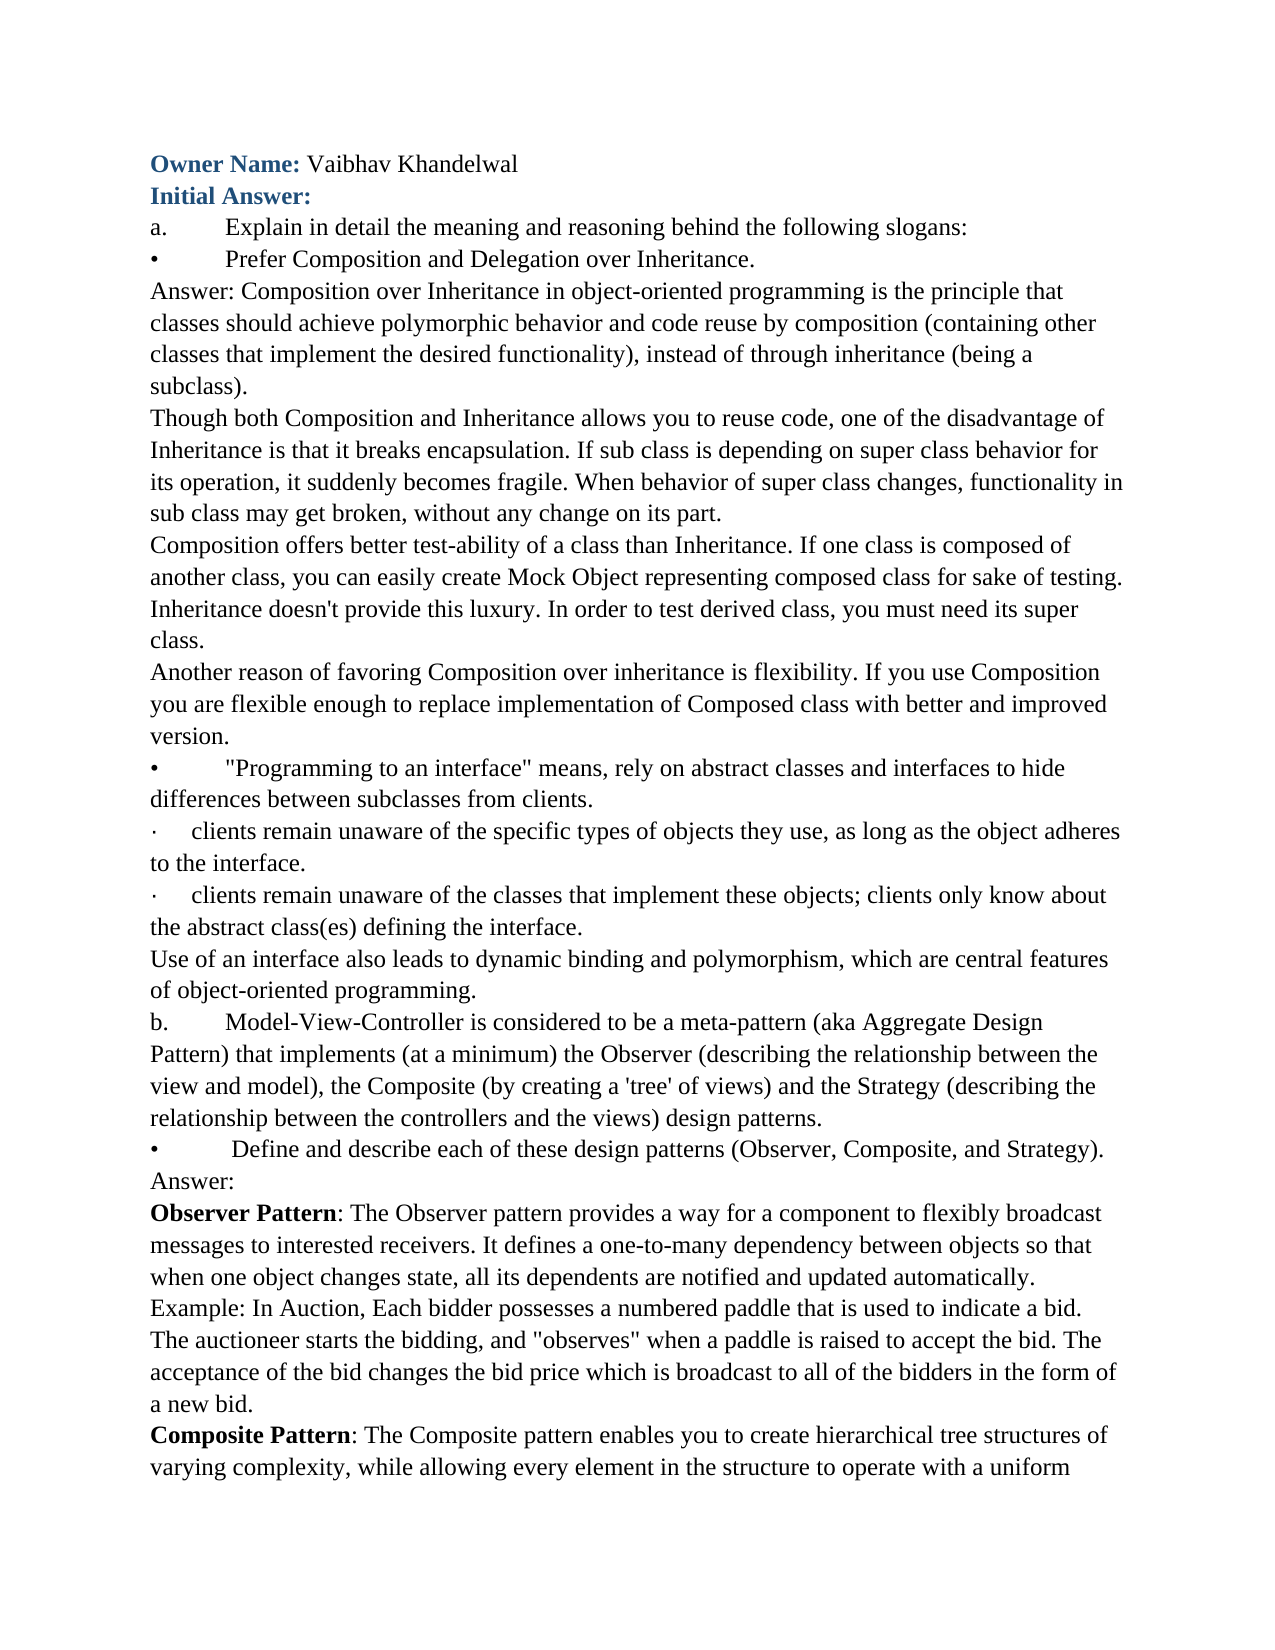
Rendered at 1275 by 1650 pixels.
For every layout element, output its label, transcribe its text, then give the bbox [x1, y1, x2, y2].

text Answer: Composition over Inheritance in object-oriented programming is the principle that classes should achieve polymorphic behavior and code reuse by composition (containing other classes that implement the desired functionality), instead of through inheritance (being a subclass). [150, 277, 1125, 400]
text a. Explain in detail the meaning and reasoning behind the following slogans: [150, 213, 1125, 241]
text Observer Pattern: The Observer pattern provides a way for a component to flexibly broadcast messages to interested receivers. It defines a one-to-many dependency between objects so that when one object changes state, all its dependents are notified and updated automatically. [150, 1199, 1125, 1290]
text Composition offers better test-ability of a class than Inheritance. If one class is composed of another class, you can easily create Mock Object representing composed class for sake of testing. Inheritance doesn't provide this luxury. In order to test derived class, you must need its super class. [150, 531, 1125, 654]
text b. Model-View-Controller is considered to be a meta-pattern (aka Aggregate Design Pattern) that implements (at a minimum) the Observer (describing the relationship between the view and model), the Composite (by creating a 'tree' of views) and the Strategy (describing the relationship between the controllers and the views) design patterns. [150, 1008, 1125, 1131]
text Owner Name: Vaibhav Khandelwal [150, 150, 1125, 178]
text Initial Answer: [150, 182, 1125, 209]
text · clients remain unaware of the classes that implement these objects; clients only know about the abstract class(es) defining the interface. [150, 881, 1125, 941]
text Answer: [150, 1167, 1125, 1195]
text • Prefer Composition and Delegation over Inheritance. [150, 245, 1125, 273]
text Another reason of favoring Composition over inheritance is flexibility. If you use Composition you are flexible enough to replace implementation of Composed class with better and improved version. [150, 658, 1125, 749]
text Use of an interface also leads to dynamic binding and polymorphism, which are central features of object-oriented programming. [150, 945, 1125, 1004]
text · clients remain unaware of the specific types of objects they use, as long as the object adheres to the interface. [150, 817, 1125, 877]
text Example: In Auction, Each bidder possesses a numbered paddle that is used to indicate a bid. The auctioneer starts the bidding, and "observes" when a paddle is raised to accept the bid. The acceptance of the bid changes the bid price which is broadcast to all of the bidders in the form of a new bid. [150, 1294, 1125, 1417]
text • "Programming to an interface" means, rely on abstract classes and interfaces to hide differences between subclasses from clients. [150, 754, 1125, 813]
text Though both Composition and Inheritance allows you to reuse code, one of the disadvantage of Inheritance is that it breaks encapsulation. If sub class is depending on super class behavior for its operation, it suddenly becomes fragile. When behavior of super class changes, functionality in sub class may get broken, without any change on its part. [150, 404, 1125, 527]
text • Define and describe each of these design patterns (Observer, Composite, and Strategy). [150, 1136, 1125, 1163]
text Composite Pattern: The Composite pattern enables you to create hierarchical tree structures of varying complexity, while allowing every element in the structure to operate with a uniform [150, 1421, 1125, 1481]
